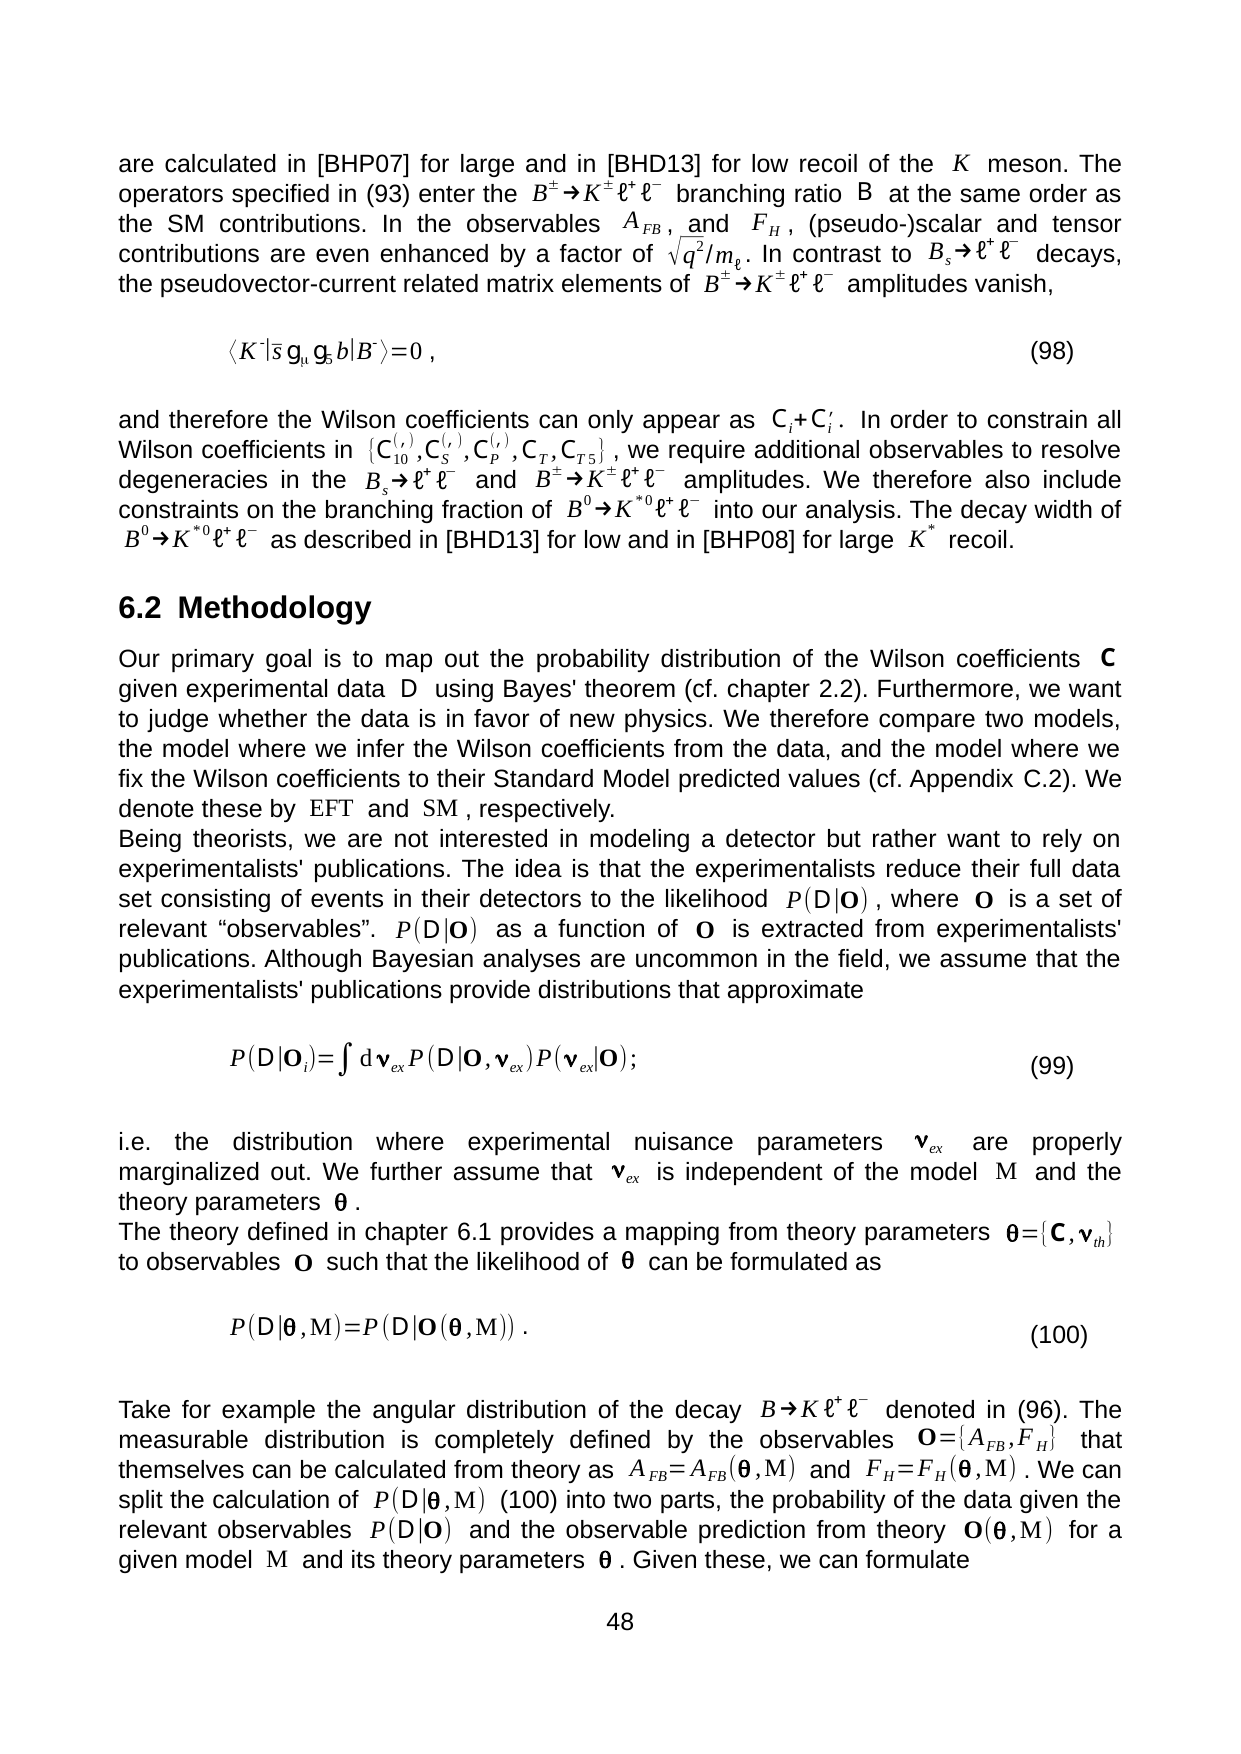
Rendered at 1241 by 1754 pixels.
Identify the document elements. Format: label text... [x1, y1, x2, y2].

text and therefore the Wilson coefficients can only appear as In order to constrain all Wilson coefficients in , we require additional observables to resolve degeneracies in the and amplitudes. We therefore also include constraints on the branching fraction of into our analysis. The decay width of as described in [BHD13] for low and in [BHP08] for large recoil. [118, 404, 1122, 555]
table_header (99) [1024, 1034, 1123, 1097]
text i.e. the distribution where experimental nuisance parameters are properly marginalized out. We further assume that is independent of the model and the theory parameters . [118, 1127, 1122, 1217]
text Take for example the angular distribution of the decay denoted in (96). The measurable distribution is completely defined by the observables that themselves can be calculated from theory as and . We can split the calculation of (100) into two parts, the probability of the data given the relevant observables and the observable prediction from theory for a given model and its theory parameters . Given these, we can formulate [118, 1394, 1122, 1574]
table_header [217, 1034, 1024, 1097]
text are calculated in [BHP07] for large and in [BHD13] for low recoil of the meson. The operators specified in (93) enter the branching ratio at the same order as the SM contributions. In the observables , and , (pseudo-)scalar and tensor contributions are even enhanced by a factor of . In contrast to decays, the pseudovector-current related matrix elements of amplitudes vanish, [118, 148, 1122, 299]
table_header [118, 1306, 217, 1364]
table_header [118, 328, 217, 374]
text Being theorists, we are not interested in modeling a detector but rather want to rely on experimentalists' publications. The idea is that the experimentalists reduce their full data set consisting of events in their detectors to the likelihood , where is a set of relevant “observables”. as a function of is extracted from experimentalists' publications. Although Bayesian analyses are uncommon in the field, we assume that the experimentalists' publications provide distributions that approximate [118, 823, 1122, 1004]
text Our primary goal is to map out the probability distribution of the Wilson coefficients given experimental data using Bayes' theorem (cf. chapter 2.2). Furthermore, we want to judge whether the data is in favor of new physics. We therefore compare two models, the model where we infer the Wilson coefficients from the data, and the model where we fix the Wilson coefficients to their Standard Model predicted values (cf. Appendix C.2). We denote these by and , respectively. [118, 643, 1122, 823]
table_header (98) [1024, 328, 1123, 374]
subtitle Methodology [118, 589, 1122, 625]
table_header [118, 1034, 217, 1097]
table_header , [217, 328, 1024, 374]
table_header (100) [1024, 1306, 1123, 1364]
text The theory defined in chapter 6.1 provides a mapping from theory parameters to observables such that the likelihood of can be formulated as [118, 1217, 1122, 1277]
table_header . [217, 1306, 1024, 1364]
